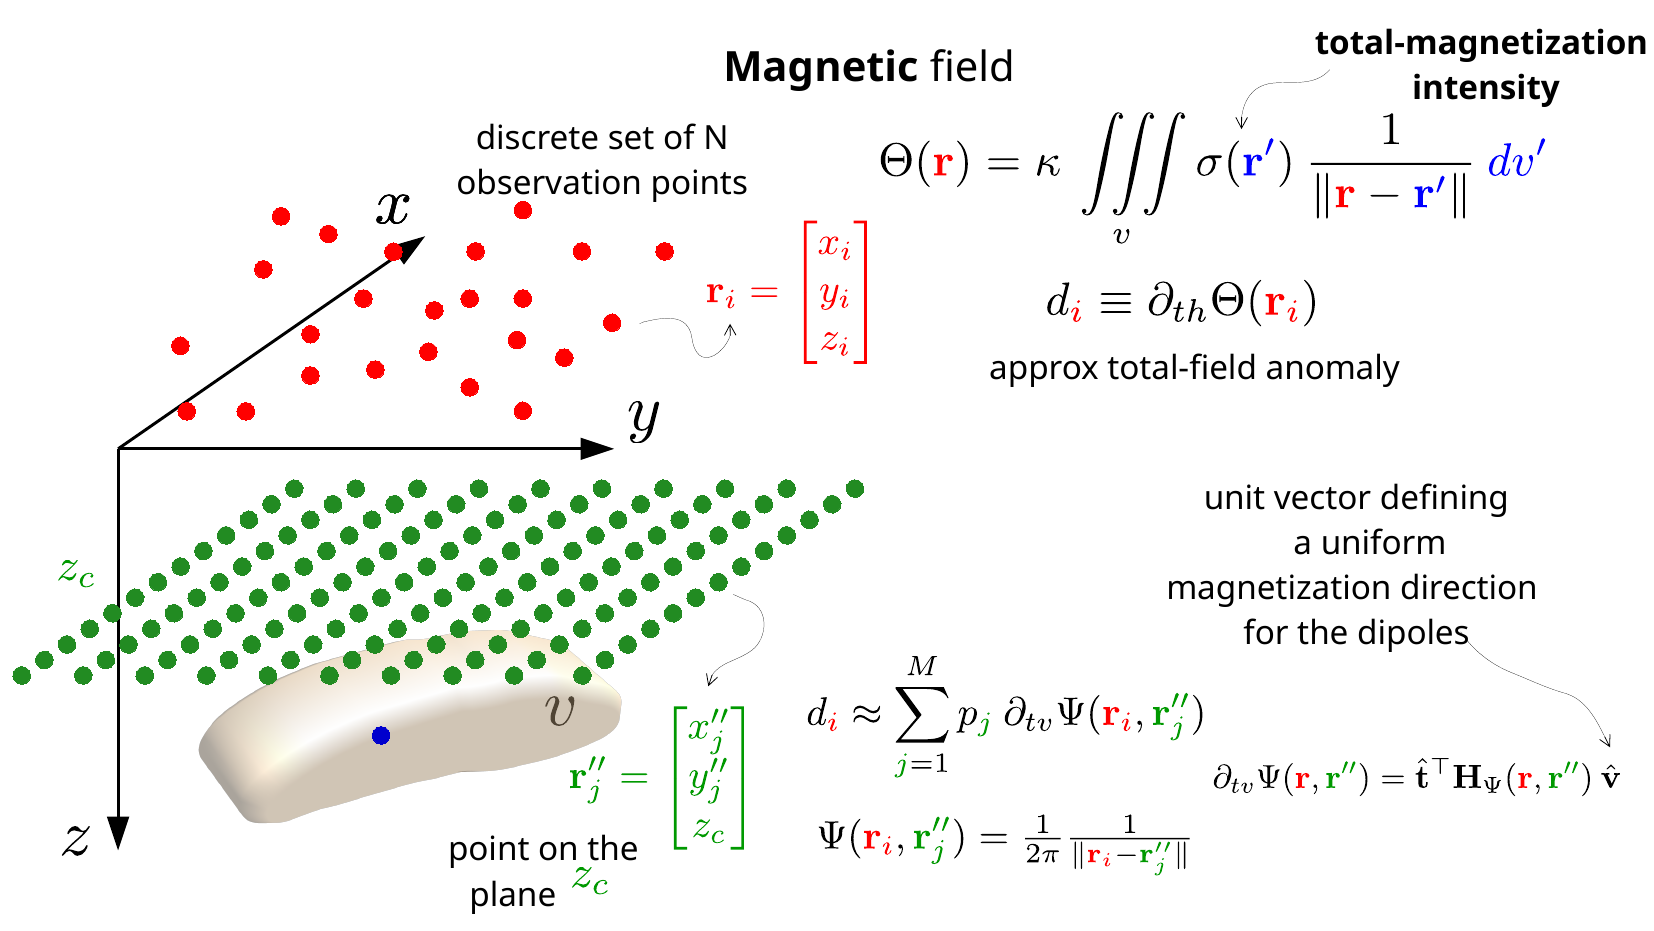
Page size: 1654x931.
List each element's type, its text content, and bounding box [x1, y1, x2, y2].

text_box [35, 651, 54, 669]
text_box [411, 604, 430, 623]
text_box [732, 557, 751, 576]
text_box [800, 510, 819, 529]
text_box [511, 619, 530, 638]
text_box [427, 635, 446, 654]
text_box [301, 510, 320, 529]
text_box [664, 557, 682, 576]
text_box [278, 526, 297, 545]
text_box [240, 510, 258, 529]
text_box [97, 651, 115, 669]
text_box [419, 342, 438, 361]
text_box [372, 588, 391, 607]
text_box [259, 666, 277, 685]
text_box [384, 242, 403, 261]
text_box [310, 588, 329, 607]
text_box [294, 557, 313, 576]
text_box [142, 619, 161, 638]
text_box [823, 495, 842, 514]
text_box [363, 510, 381, 529]
text_box [210, 573, 229, 592]
text_box [343, 651, 361, 669]
picture [806, 656, 1207, 778]
text_box [233, 557, 252, 576]
text_box [226, 604, 245, 623]
text_box [203, 619, 222, 638]
text_box [217, 526, 235, 545]
text_box [654, 479, 673, 498]
text_box [171, 557, 190, 576]
text_box total-magnetization intensity [1300, 11, 1636, 107]
text_box [385, 495, 404, 514]
text_box [625, 542, 644, 560]
text_box [664, 604, 682, 623]
text_box [488, 635, 507, 654]
text_box [408, 479, 427, 498]
text_box [119, 635, 138, 654]
text_box [716, 479, 734, 498]
text_box [527, 651, 546, 669]
text_box [573, 619, 592, 638]
text_box [417, 557, 436, 576]
text_box [505, 666, 523, 685]
text_box [12, 666, 31, 685]
text_box [563, 542, 582, 560]
text_box [236, 402, 255, 421]
text_box [777, 479, 796, 498]
text_box [525, 526, 543, 545]
text_box [456, 573, 475, 592]
text_box [388, 619, 407, 638]
text_box [285, 479, 304, 498]
text_box [777, 526, 796, 545]
text_box [346, 479, 365, 498]
text_box [181, 635, 199, 654]
text_box [686, 542, 705, 560]
text_box [641, 619, 660, 638]
text_box [220, 651, 238, 669]
text_box [547, 510, 566, 529]
text_box [149, 573, 167, 592]
text_box [177, 402, 196, 421]
text_box [288, 604, 306, 623]
text_box [631, 495, 650, 514]
text_box [103, 604, 122, 623]
text_box [609, 510, 627, 529]
text_box [586, 526, 605, 545]
text_box [846, 479, 864, 498]
text_box [242, 635, 261, 654]
picture [567, 704, 759, 852]
picture [704, 112, 1547, 366]
text_box [382, 666, 400, 685]
text_box [272, 573, 290, 592]
text_box [555, 348, 574, 367]
text_box [327, 619, 345, 638]
text_box [579, 573, 598, 592]
text_box [333, 573, 352, 592]
text_box [440, 542, 459, 560]
text_box approx total-field anomaly [974, 336, 1396, 388]
text_box [648, 526, 666, 545]
text_box [534, 604, 553, 623]
text_box [135, 666, 154, 685]
text_box [262, 495, 281, 514]
text_box [495, 588, 514, 607]
text_box [265, 619, 284, 638]
text_box [165, 604, 183, 623]
text_box discrete set of N observation points [413, 106, 792, 195]
text_box [447, 495, 466, 514]
text_box [513, 289, 532, 308]
text_box [460, 378, 479, 397]
text_box [395, 573, 413, 592]
text_box [281, 651, 300, 669]
text_box [126, 588, 145, 607]
text_box [641, 573, 660, 592]
text_box [596, 651, 614, 669]
picture [56, 560, 95, 588]
text_box [443, 666, 462, 685]
text_box [366, 360, 385, 379]
text_box [356, 557, 375, 576]
text_box [595, 604, 614, 623]
text_box [603, 313, 621, 332]
text_box [618, 635, 637, 654]
text_box [158, 651, 177, 669]
text_box [425, 301, 444, 320]
text_box [655, 242, 674, 261]
text_box [755, 542, 773, 560]
text_box [732, 510, 751, 529]
text_box [518, 573, 537, 592]
picture [816, 814, 1190, 876]
text_box [466, 242, 485, 261]
text_box [340, 526, 359, 545]
text_box [709, 573, 728, 592]
text_box [194, 542, 213, 560]
text_box [670, 510, 689, 529]
text_box [514, 401, 532, 420]
picture [59, 826, 93, 856]
text_box [460, 289, 479, 308]
text_box [466, 651, 485, 669]
picture [1043, 278, 1322, 329]
text_box [171, 336, 190, 355]
text_box [254, 260, 273, 279]
text_box [365, 635, 384, 654]
picture [570, 867, 609, 895]
picture [374, 194, 413, 224]
text_box [379, 542, 397, 560]
text_box [450, 619, 468, 638]
text_box [463, 526, 482, 545]
text_box [502, 542, 520, 560]
text_box [372, 726, 390, 745]
text_box [58, 635, 76, 654]
text_box [508, 331, 526, 349]
text_box [602, 557, 621, 576]
text_box [755, 495, 773, 514]
text_box [479, 557, 498, 576]
text_box [74, 666, 93, 685]
text_box [354, 289, 373, 308]
text_box [249, 588, 268, 607]
text_box [541, 557, 559, 576]
text_box [319, 225, 338, 243]
text_box [404, 651, 423, 669]
text_box [470, 479, 488, 498]
text_box [320, 666, 339, 685]
text_box [531, 479, 550, 498]
text_box [550, 635, 569, 654]
picture [626, 401, 662, 443]
text_box [486, 510, 504, 529]
picture [1212, 758, 1622, 797]
text_box [301, 325, 320, 344]
text_box [618, 588, 637, 607]
text_box [573, 242, 591, 261]
text_box [197, 666, 216, 685]
text_box [272, 207, 290, 226]
text_box [557, 588, 575, 607]
text_box [187, 588, 206, 607]
text_box [256, 542, 274, 560]
text_box [324, 495, 342, 514]
text_box [349, 604, 368, 623]
text_box [304, 635, 323, 654]
text_box [709, 526, 728, 545]
text_box [434, 588, 452, 607]
text_box point on the plane [419, 817, 668, 916]
text_box [424, 510, 443, 529]
text_box [593, 479, 611, 498]
text_box [472, 604, 491, 623]
text_box [573, 666, 592, 685]
text_box Magnetic field [708, 29, 1071, 91]
text_box [301, 366, 320, 385]
text_box [693, 495, 712, 514]
text_box [508, 495, 527, 514]
text_box [80, 619, 99, 638]
text_box [401, 526, 420, 545]
text_box [570, 495, 589, 514]
text_box [686, 588, 705, 607]
text_box unit vector defining a uniform magnetization direction for the dipoles [1151, 466, 1589, 591]
text_box [317, 542, 336, 560]
text_box [514, 201, 532, 219]
